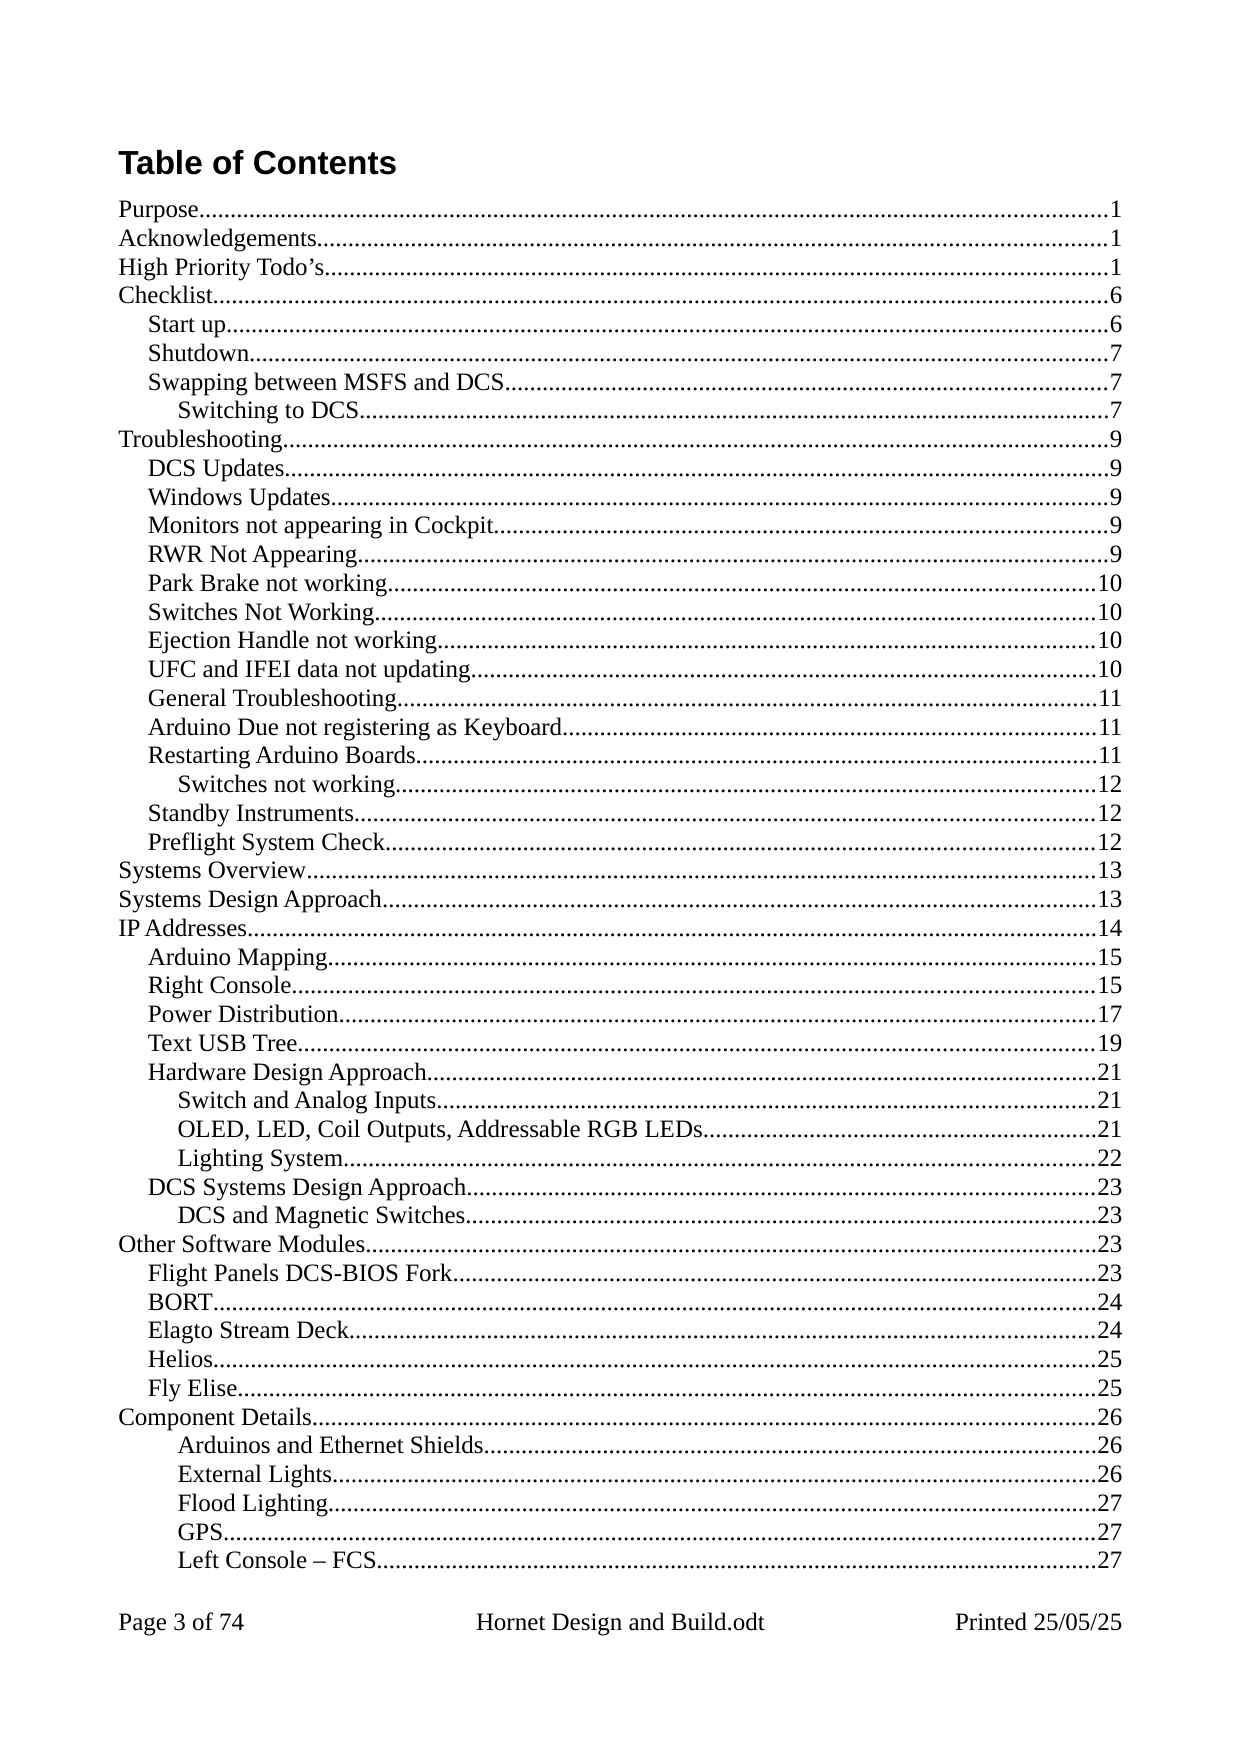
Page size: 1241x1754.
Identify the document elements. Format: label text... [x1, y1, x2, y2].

text Windows Updates 9 [148, 482, 1122, 510]
text Right Console 15 [148, 970, 1122, 999]
text Acknowledgements 1 [118, 223, 1122, 252]
text Arduinos and Ethernet Shields 26 [177, 1430, 1122, 1459]
text Text USB Tree 19 [148, 1028, 1122, 1057]
text DCS Updates 9 [148, 453, 1122, 482]
text Purpose 1 [118, 194, 1122, 223]
text Ejection Handle not working 10 [148, 625, 1122, 654]
text RWR Not Appearing 9 [148, 539, 1122, 568]
text Systems Overview 13 [118, 855, 1122, 884]
text BORT 24 [148, 1287, 1122, 1315]
text Checklist 6 [118, 280, 1122, 309]
text UFC and IFEI data not updating 10 [148, 654, 1122, 683]
text Shutdown 7 [148, 338, 1122, 367]
text Fly Elise 25 [148, 1373, 1122, 1402]
text Helios 25 [148, 1344, 1122, 1373]
text Arduino Mapping 15 [148, 942, 1122, 970]
text Restarting Arduino Boards 11 [148, 740, 1122, 769]
text Systems Design Approach 13 [118, 884, 1122, 913]
text Power Distribution 17 [148, 999, 1122, 1028]
text OLED, LED, Coil Outputs, Addressable RGB LEDs 21 [177, 1114, 1122, 1143]
text Troubleshooting 9 [118, 424, 1122, 453]
text Park Brake not working 10 [148, 568, 1122, 597]
text Left Console – FCS 27 [177, 1545, 1122, 1574]
text Flight Panels DCS-BIOS Fork 23 [148, 1258, 1122, 1287]
subtitle Table of Contents [118, 143, 1122, 182]
text Monitors not appearing in Cockpit 9 [148, 510, 1122, 539]
text Arduino Due not registering as Keyboard 11 [148, 712, 1122, 740]
text Switches not working 12 [177, 769, 1122, 798]
text Standby Instruments 12 [148, 798, 1122, 827]
text GPS 27 [177, 1517, 1122, 1545]
text High Priority Todo’s 1 [118, 252, 1122, 280]
text Other Software Modules 23 [118, 1229, 1122, 1258]
text Switching to DCS 7 [177, 395, 1122, 424]
text Switches Not Working 10 [148, 597, 1122, 625]
text Elagto Stream Deck 24 [148, 1315, 1122, 1344]
text Component Details 26 [118, 1402, 1122, 1430]
text Start up 6 [148, 309, 1122, 338]
text DCS and Magnetic Switches 23 [177, 1200, 1122, 1229]
text Swapping between MSFS and DCS 7 [148, 367, 1122, 395]
text Preflight System Check 12 [148, 827, 1122, 855]
text Switch and Analog Inputs 21 [177, 1085, 1122, 1114]
text Flood Lighting 27 [177, 1488, 1122, 1517]
text Hardware Design Approach 21 [148, 1057, 1122, 1085]
text DCS Systems Design Approach 23 [148, 1172, 1122, 1200]
text General Troubleshooting 11 [148, 683, 1122, 712]
text IP Addresses 14 [118, 913, 1122, 942]
text Lighting System 22 [177, 1143, 1122, 1172]
text External Lights 26 [177, 1459, 1122, 1488]
